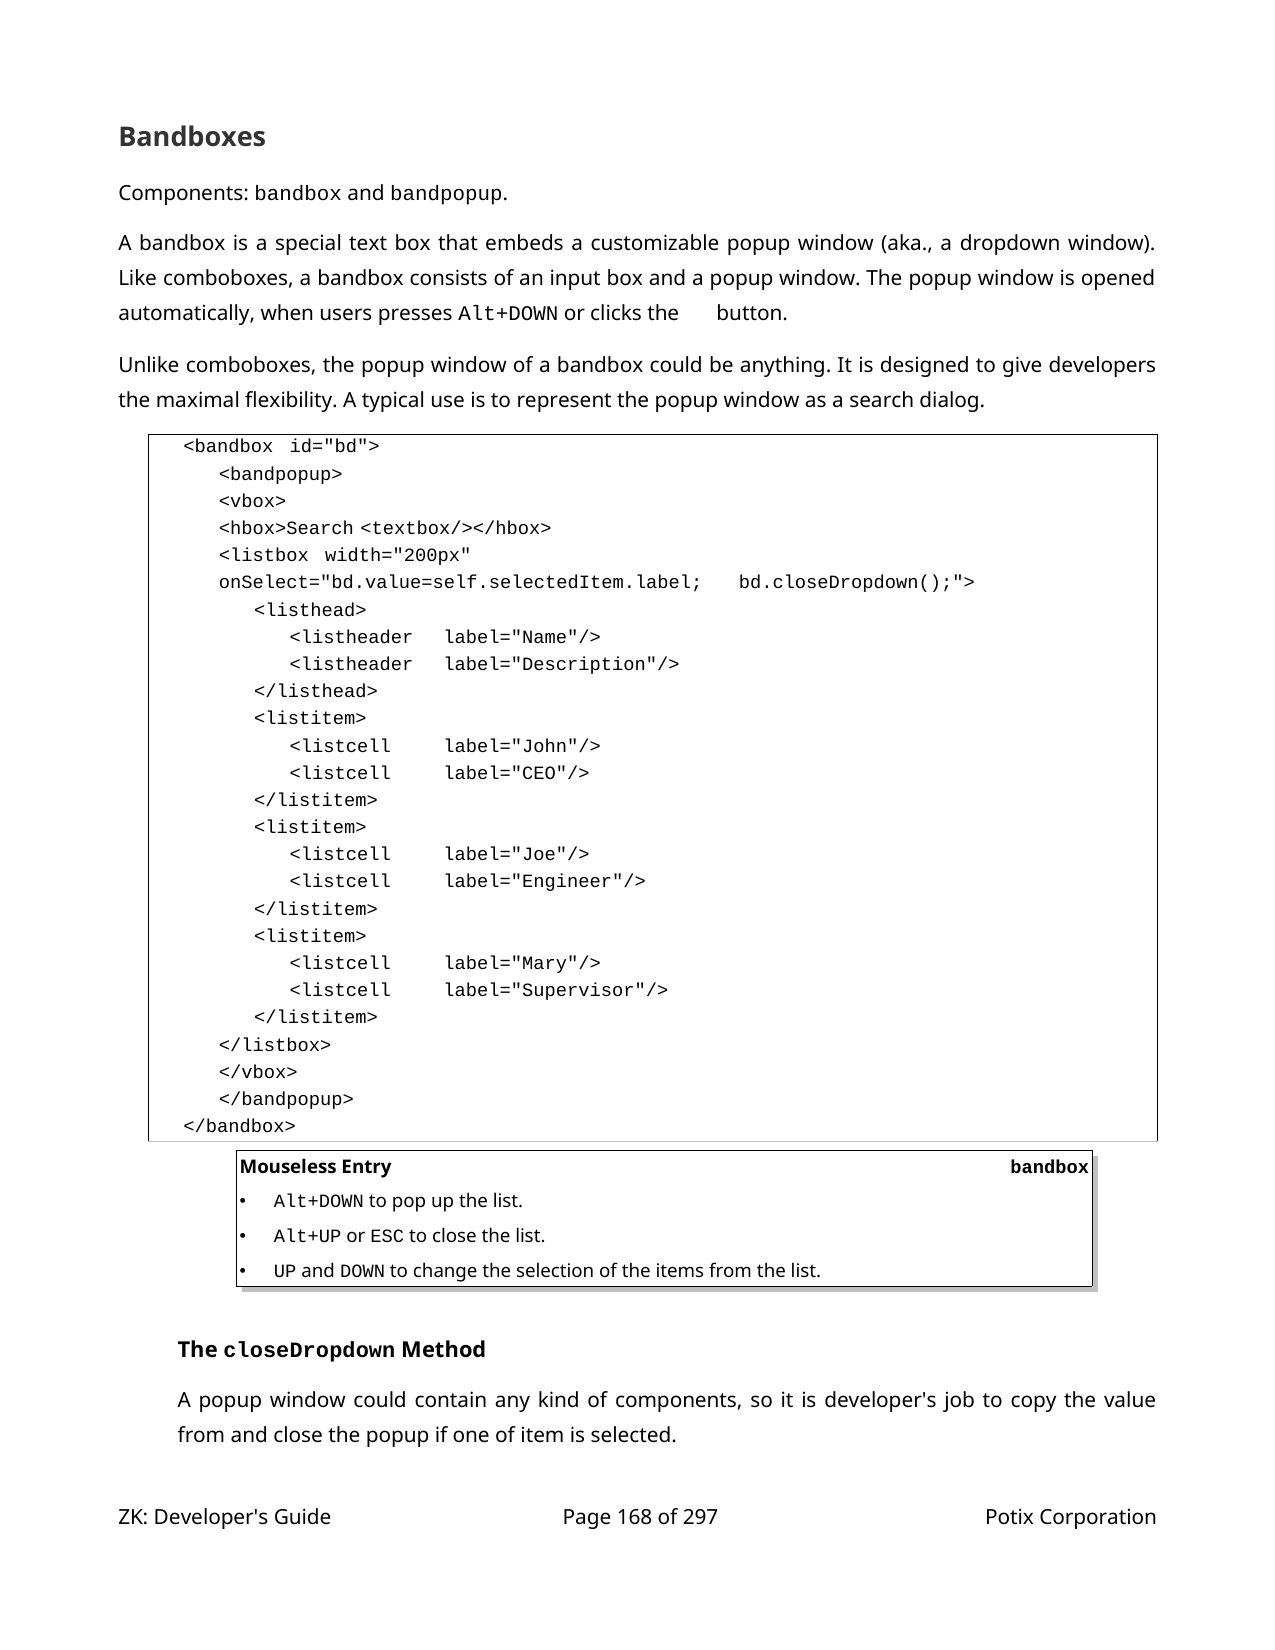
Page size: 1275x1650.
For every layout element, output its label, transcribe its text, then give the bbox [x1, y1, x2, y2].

text <listheader label="Name"/> [149, 625, 1157, 649]
text A bandbox is a special text box that embeds a customizable popup window (aka., a dropdown window). Like comboboxes, a bandbox consists of an input box and a popup window. The popup window is opened automatically, when users presses Alt+DOWN or clicks the button. [118, 228, 1157, 330]
text </listhead> [149, 679, 1157, 703]
text <bandbox id="bd"> [149, 435, 1157, 459]
text <listcell label="Supervisor"/> [149, 978, 1157, 1002]
text </listitem> [149, 1005, 1157, 1029]
text onSelect="bd.value=self.selectedItem.label; bd.closeDropdown();"> [149, 570, 1157, 594]
text </bandpopup> [149, 1087, 1157, 1111]
text </vbox> [149, 1060, 1157, 1084]
text <listcell label="CEO"/> [149, 761, 1157, 785]
text </listitem> [149, 897, 1157, 921]
text <listhead> [149, 597, 1157, 622]
text <listcell label="Mary"/> [149, 951, 1157, 975]
text Unlike comboboxes, the popup window of a bandbox could be anything. It is designed to give developers the maximal flexibility. A typical use is to represent the popup window as a search dialog. [118, 350, 1157, 414]
text </listitem> [149, 788, 1157, 812]
text </bandbox> [149, 1114, 1157, 1141]
text <bandpopup> [149, 462, 1157, 486]
text <listheader label="Description"/> [149, 652, 1157, 676]
text <listcell label="Engineer"/> [149, 869, 1157, 894]
text <listcell label="John"/> [149, 733, 1157, 758]
text A popup window could contain any kind of components, so it is developer's job to copy the value from and close the popup if one of item is selected. [177, 1385, 1157, 1448]
text Mouseless Entry bandbox [237, 1151, 1092, 1179]
text </listbox> [149, 1032, 1157, 1057]
subtitle The closeDropdown Method [177, 1334, 1157, 1364]
text <listbox width="200px" [149, 543, 1157, 567]
text <listitem> [149, 924, 1157, 948]
list UP and DOWN to change the selection of the items from the list. [237, 1254, 1092, 1286]
text <hbox>Search <textbox/></hbox> [149, 516, 1157, 540]
text <vbox> [149, 489, 1157, 513]
list Alt+DOWN to pop up the list. [237, 1185, 1092, 1213]
text <listcell label="Joe"/> [149, 842, 1157, 866]
list Alt+UP or ESC to close the list. [237, 1219, 1092, 1248]
subtitle Bandboxes [118, 118, 1157, 155]
text <listitem> [149, 815, 1157, 839]
text <listitem> [149, 706, 1157, 731]
text Components: bandbox and bandpopup. [118, 178, 1157, 207]
